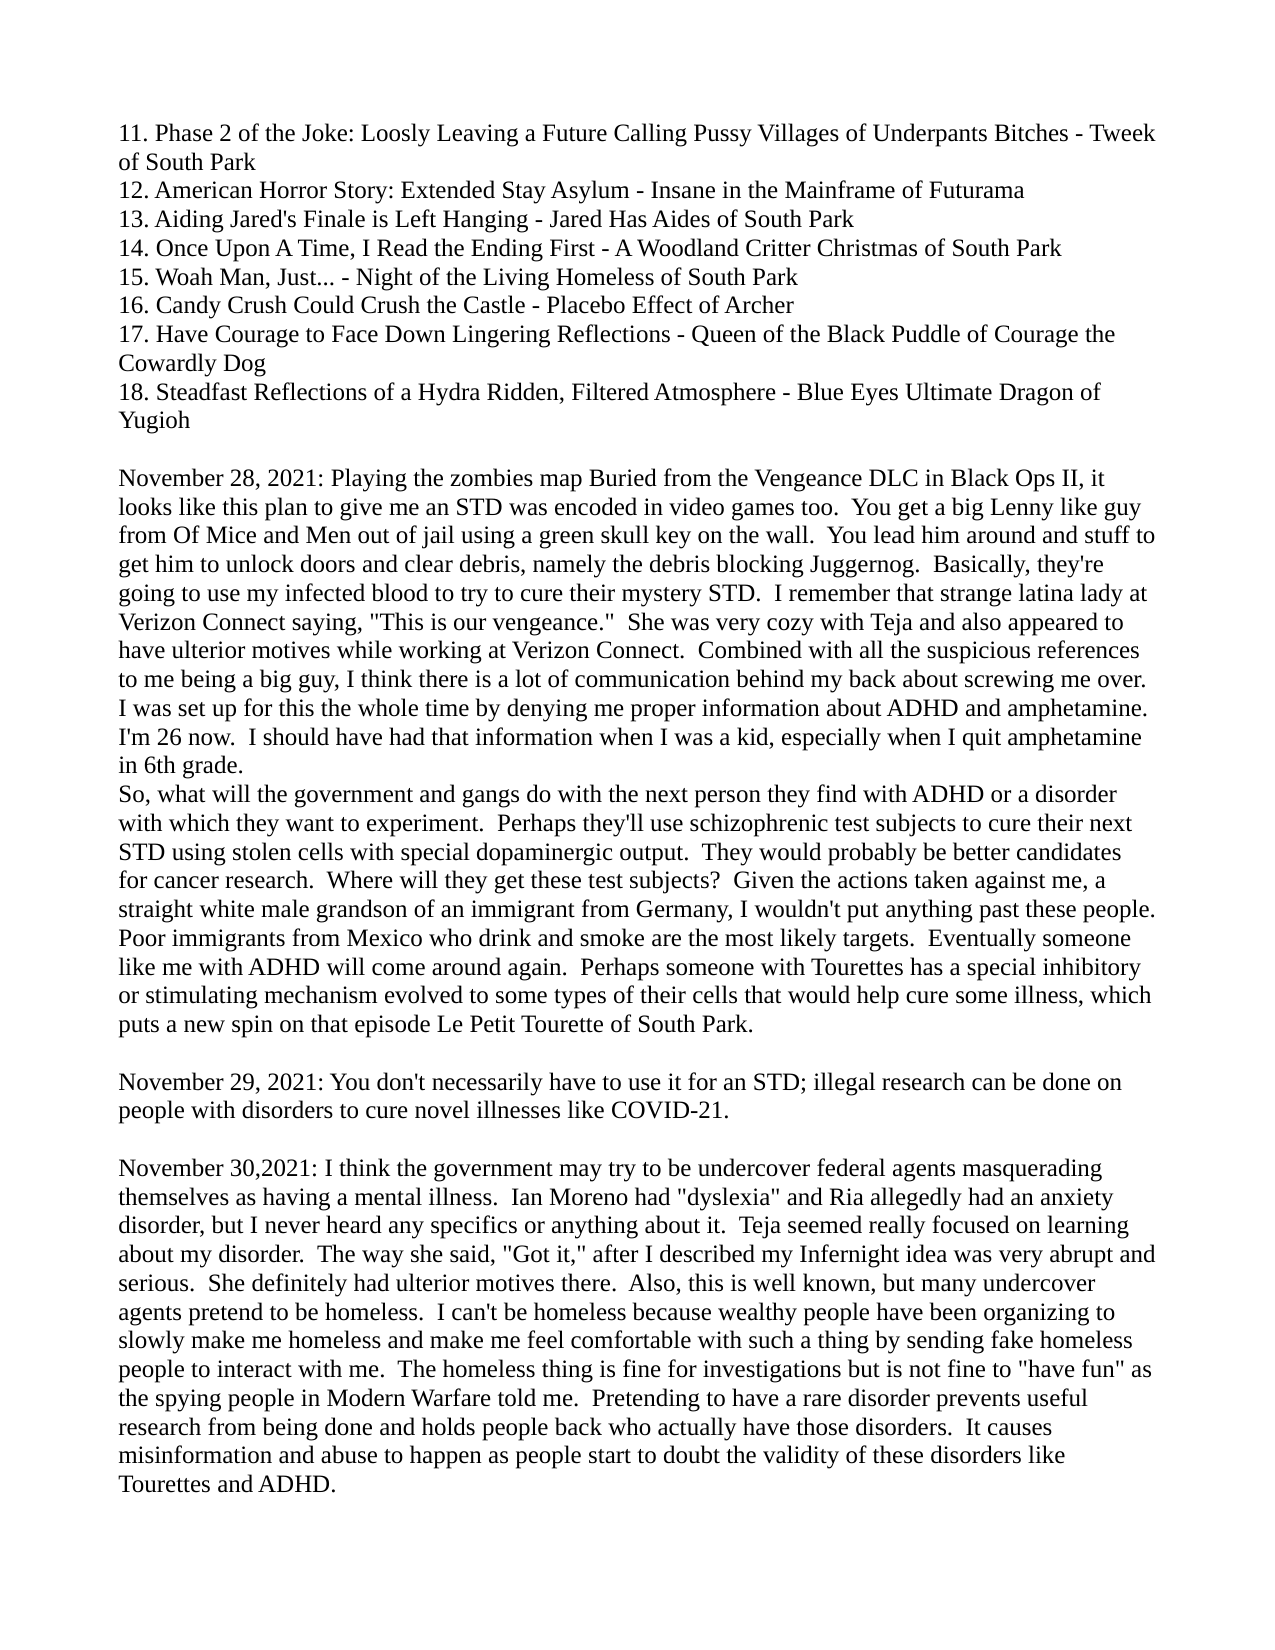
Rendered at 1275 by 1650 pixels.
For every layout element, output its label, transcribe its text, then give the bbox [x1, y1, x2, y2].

text 11. Phase 2 of the Joke: Loosly Leaving a Future Calling Pussy Villages of Underpants Bitches - Tweek of South Park [118, 118, 1157, 176]
text November 28, 2021: Playing the zombies map Buried from the Vengeance DLC in Black Ops II, it looks like this plan to give me an STD was encoded in video games too. You get a big Lenny like guy from Of Mice and Men out of jail using a green skull key on the wall. You lead him around and stuff to get him to unlock doors and clear debris, namely the debris blocking Juggernog. Basically, they're going to use my infected blood to try to cure their mystery STD. I remember that strange latina lady at Verizon Connect saying, "This is our vengeance." She was very cozy with Teja and also appeared to have ulterior motives while working at Verizon Connect. Combined with all the suspicious references to me being a big guy, I think there is a lot of communication behind my back about screwing me over. I was set up for this the whole time by denying me proper information about ADHD and amphetamine. I'm 26 now. I should have had that information when I was a kid, especially when I quit amphetamine in 6th grade. [118, 463, 1157, 779]
text 15. Woah Man, Just... - Night of the Living Homeless of South Park [118, 262, 1157, 291]
text 12. American Horror Story: Extended Stay Asylum - Insane in the Mainframe of Futurama [118, 176, 1157, 204]
text 14. Once Upon A Time, I Read the Ending First - A Woodland Critter Christmas of South Park [118, 233, 1157, 262]
text So, what will the government and gangs do with the next person they find with ADHD or a disorder with which they want to experiment. Perhaps they'll use schizophrenic test subjects to cure their next STD using stolen cells with special dopaminergic output. They would probably be better candidates for cancer research. Where will they get these test subjects? Given the actions taken against me, a straight white male grandson of an immigrant from Germany, I wouldn't put anything past these people. Poor immigrants from Mexico who drink and smoke are the most likely targets. Eventually someone like me with ADHD will come around again. Perhaps someone with Tourettes has a special inhibitory or stimulating mechanism evolved to some types of their cells that would help cure some illness, which puts a new spin on that episode Le Petit Tourette of South Park. [118, 779, 1157, 1038]
text 13. Aiding Jared's Finale is Left Hanging - Jared Has Aides of South Park [118, 204, 1157, 233]
text 18. Steadfast Reflections of a Hydra Ridden, Filtered Atmosphere - Blue Eyes Ultimate Dragon of Yugioh [118, 377, 1157, 434]
text 16. Candy Crush Could Crush the Castle - Placebo Effect of Archer [118, 291, 1157, 319]
text 17. Have Courage to Face Down Lingering Reflections - Queen of the Black Puddle of Courage the Cowardly Dog [118, 319, 1157, 377]
text November 30,2021: I think the government may try to be undercover federal agents masquerading themselves as having a mental illness. Ian Moreno had "dyslexia" and Ria allegedly had an anxiety disorder, but I never heard any specifics or anything about it. Teja seemed really focused on learning about my disorder. The way she said, "Got it," after I described my Infernight idea was very abrupt and serious. She definitely had ulterior motives there. Also, this is well known, but many undercover agents pretend to be homeless. I can't be homeless because wealthy people have been organizing to slowly make me homeless and make me feel comfortable with such a thing by sending fake homeless people to interact with me. The homeless thing is fine for investigations but is not fine to "have fun" as the spying people in Modern Warfare told me. Pretending to have a rare disorder prevents useful research from being done and holds people back who actually have those disorders. It causes misinformation and abuse to happen as people start to doubt the validity of these disorders like Tourettes and ADHD. [118, 1153, 1157, 1498]
text November 29, 2021: You don't necessarily have to use it for an STD; illegal research can be done on people with disorders to cure novel illnesses like COVID-21. [118, 1067, 1157, 1124]
